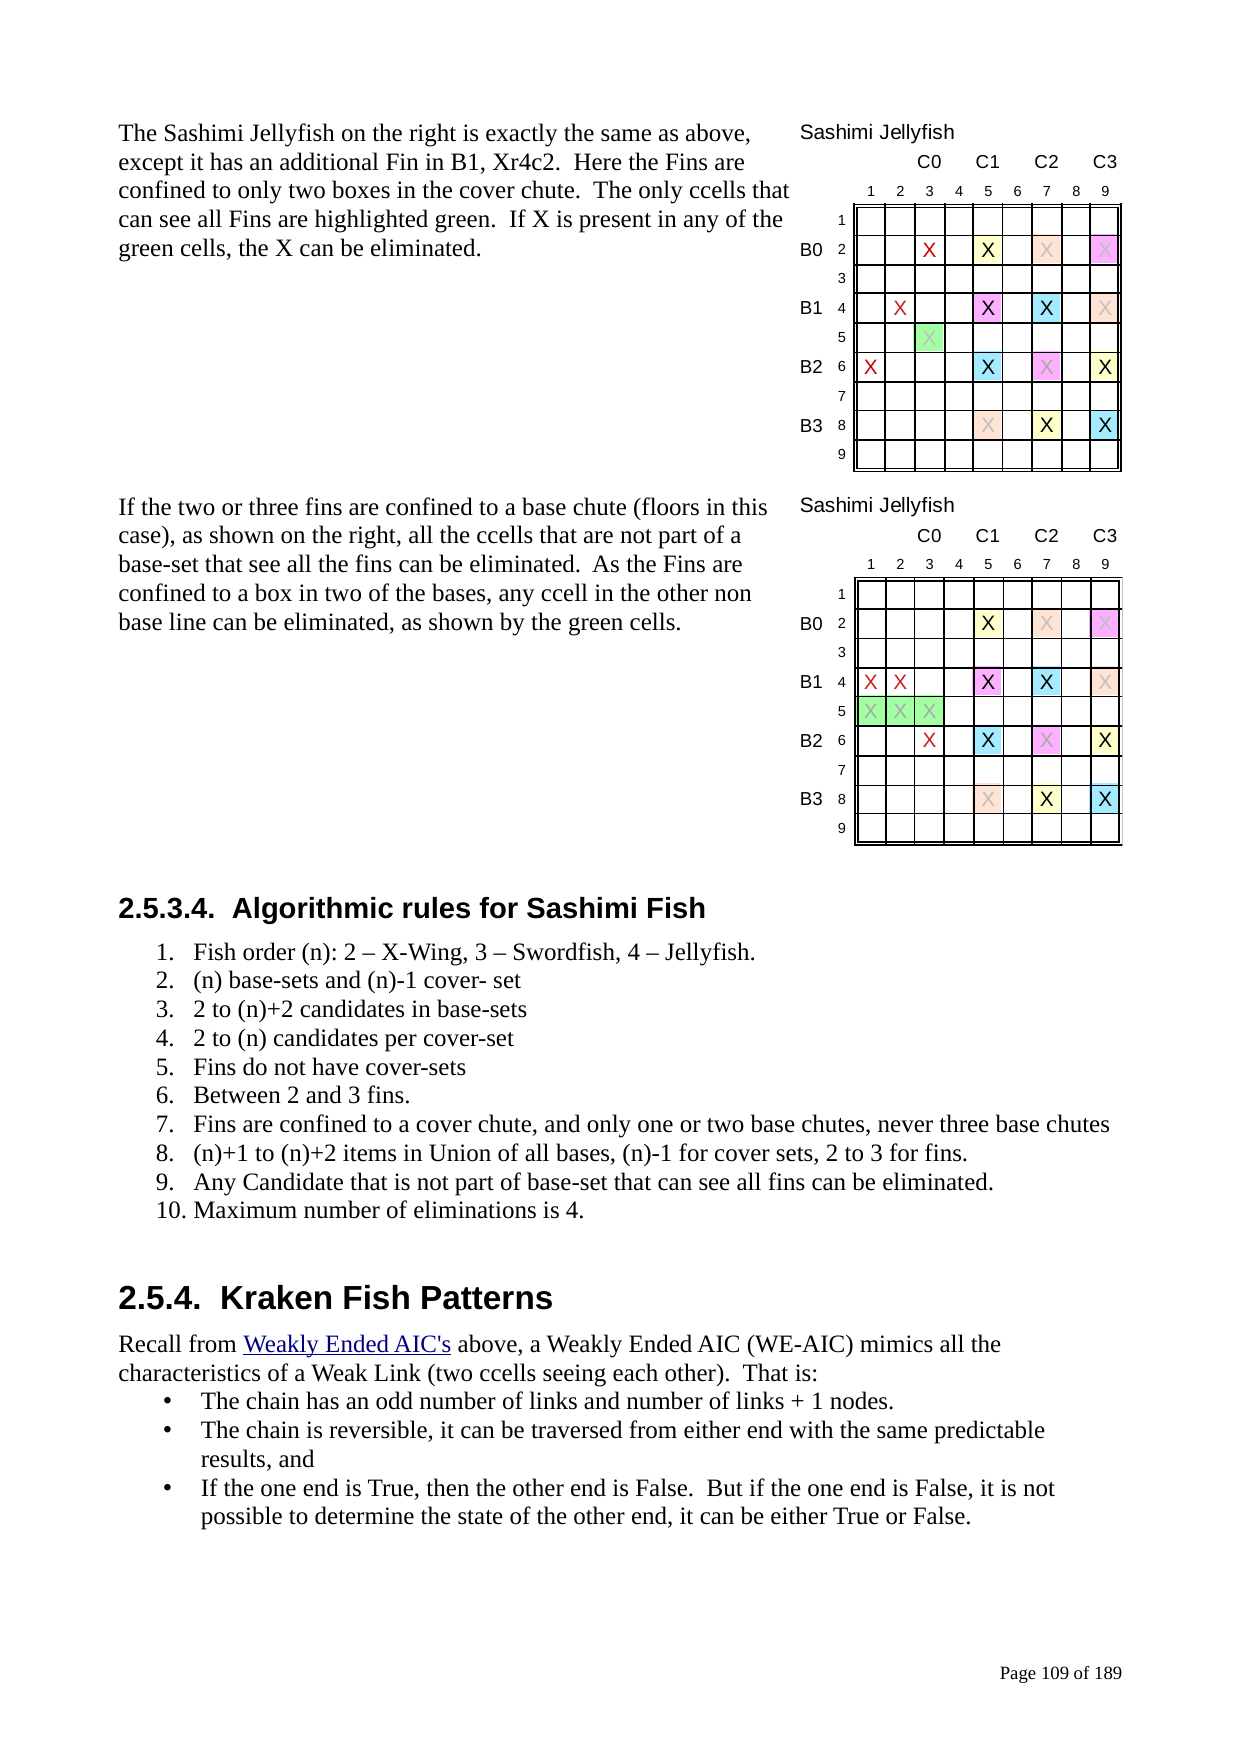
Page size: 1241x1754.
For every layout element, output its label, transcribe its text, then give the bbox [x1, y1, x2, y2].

list Maximum number of eliminations is 4. [156, 1195, 1122, 1224]
list Between 2 and 3 fins. [156, 1080, 1122, 1109]
list Fins are confined to a cover chute, and only one or two base chutes, never three base chutes [156, 1109, 1122, 1138]
text Recall from Weakly Ended AIC's above, a Weakly Ended AIC (WE-AIC) mimics all the characteristics of a Weak Link (two ccells seeing each other). That is: [118, 1329, 1122, 1386]
list If the one end is True, then the other end is False. But if the one end is False, it is not possible to determine the state of the other end, it can be either True or False. [163, 1473, 1122, 1530]
list Any Candidate that is not part of base-set that can see all fins can be eliminated. [156, 1167, 1122, 1195]
list The chain is reversible, it can be traversed from either end with the same predictable results, and [163, 1415, 1122, 1473]
list (n) base-sets and (n)-1 cover- set [156, 965, 1122, 994]
list (n)+1 to (n)+2 items in Union of all bases, (n)-1 for cover sets, 2 to 3 for fins. [156, 1138, 1122, 1167]
list Fins do not have cover-sets [156, 1052, 1122, 1080]
subtitle Algorithmic rules for Sashimi Fish [118, 891, 1122, 924]
list 2 to (n) candidates per cover-set [156, 1023, 1122, 1052]
text The Sashimi Jellyfish on the right is exactly the same as above, except it has an additional Fin in B1, Xr4c2. Here the Fins are confined to only two boxes in the cover chute. The only ccells that can see all Fins are highlighted green. If X is present in any of the green cells, the X can be eliminated. [118, 118, 1122, 262]
list Fish order (n): 2 – X-Wing, 3 – Swordfish, 4 – Jellyfish. [156, 937, 1122, 965]
list 2 to (n)+2 candidates in base-sets [156, 994, 1122, 1023]
text If the two or three fins are confined to a base chute (floors in this case), as shown on the right, all the ccells that are not part of a base-set that see all the fins can be eliminated. As the Fins are confined to a box in two of the bases, any ccell in the other non base line can be eliminated, as shown by the green cells. [118, 492, 1122, 636]
subtitle Kraken Fish Patterns [118, 1278, 1122, 1316]
list The chain has an odd number of links and number of links + 1 nodes. [163, 1386, 1122, 1415]
